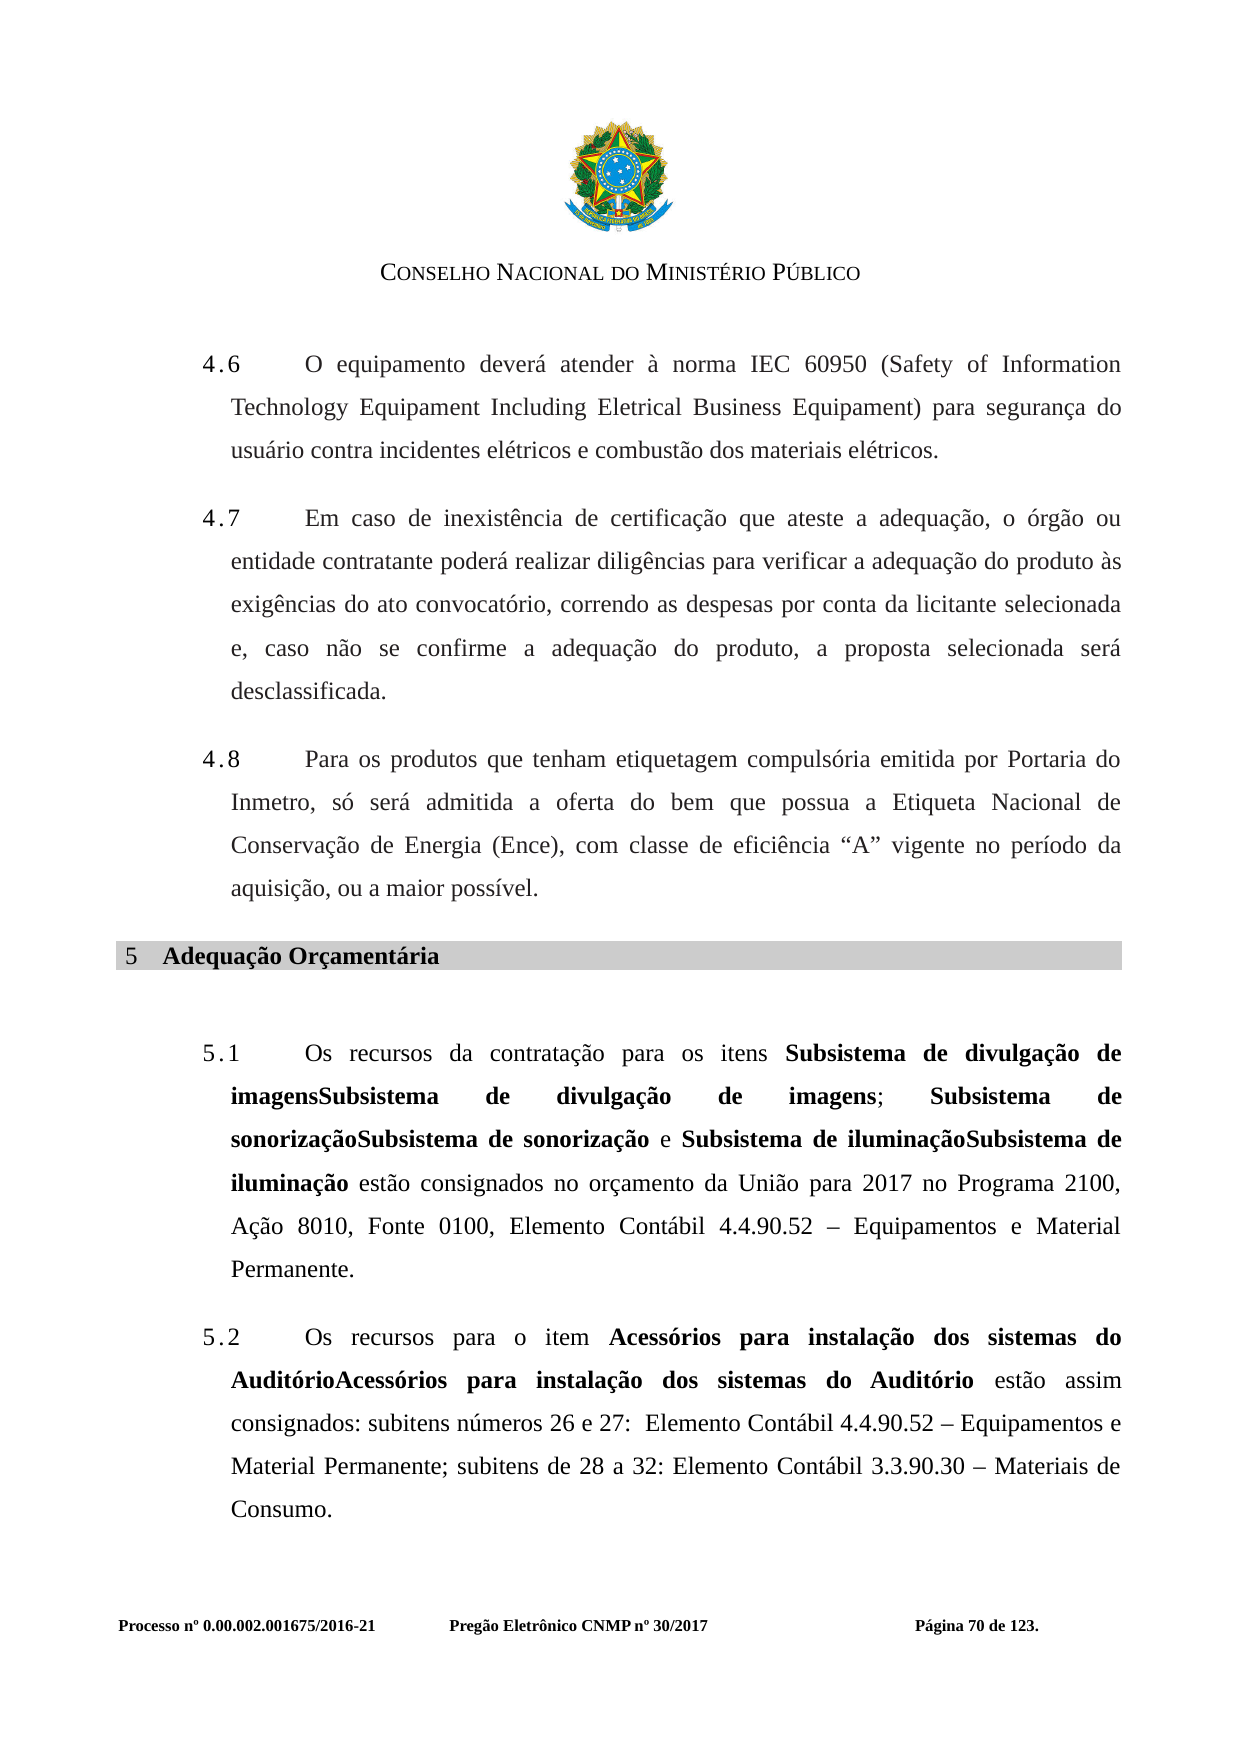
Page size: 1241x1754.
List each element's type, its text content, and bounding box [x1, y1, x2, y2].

list Os recursos da contratação para os itens Subsistema de divulgação de imagensSubsistema de divulgação de imagens; Subsistema de sonorizaçãoSubsistema de sonorização e Subsistema de iluminaçãoSubsistema de iluminação estão consignados no orçamento da União para 2017 no Programa 2100, Ação 8010, Fonte 0100, Elemento Contábil 4.4.90.52 – Equipamentos e Material Permanente. [193, 1038, 1122, 1283]
list O equipamento deverá atender à norma IEC 60950 (Safety of Information Technology Equipament Including Eletrical Business Equipament) para segurança do usuário contra incidentes elétricos e combustão dos materiais elétricos. [193, 349, 1122, 464]
list Para os produtos que tenham etiquetagem compulsória emitida por Portaria do Inmetro, só será admitida a oferta do bem que possua a Etiqueta Nacional de Conservação de Energia (Ence), com classe de eficiência “A” vigente no período da aquisição, ou a maior possível. [193, 744, 1122, 902]
list Os recursos para o item Acessórios para instalação dos sistemas do AuditórioAcessórios para instalação dos sistemas do Auditório estão assim consignados: subitens números 26 e 27: Elemento Contábil 4.4.90.52 – Equipamentos e Material Permanente; subitens de 28 a 32: Elemento Contábil 3.3.90.30 – Materiais de Consumo. [193, 1322, 1122, 1523]
list Adequação Orçamentária [116, 941, 1122, 970]
list Em caso de inexistência de certificação que ateste a adequação, o órgão ou entidade contratante poderá realizar diligências para verificar a adequação do produto às exigências do ato convocatório, correndo as despesas por conta da licitante selecionada e, caso não se confirme a adequação do produto, a proposta selecionada será desclassificada. [193, 503, 1122, 704]
